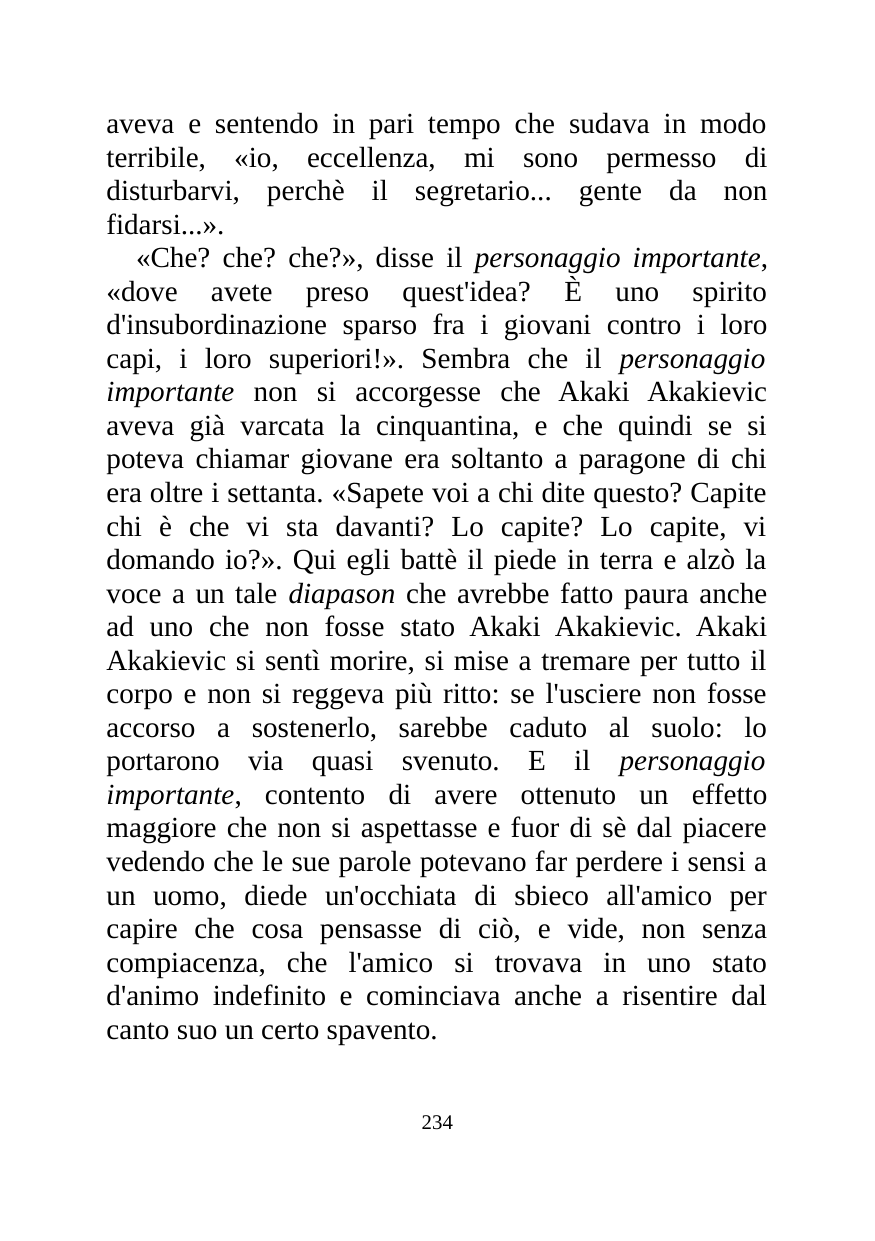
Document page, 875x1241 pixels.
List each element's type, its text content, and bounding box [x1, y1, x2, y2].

text «Che? che? che?», disse il personaggio importante, «dove avete preso quest'idea? È uno spirito d'insubordinazione sparso fra i giovani contro i loro capi, i loro superiori!». Sembra che il personaggio importante non si accorgesse che Akaki Akakievic aveva già varcata la cinquantina, e che quindi se si poteva chiamar giovane era soltanto a paragone di chi era oltre i settanta. «Sapete voi a chi dite questo? Capite chi è che vi sta davanti? Lo capite? Lo capite, vi domando io?». Qui egli battè il piede in terra e alzò la voce a un tale diapason che avrebbe fatto paura anche ad uno che non fosse stato Akaki Akakievic. Akaki Akakievic si sentì morire, si mise a tremare per tutto il corpo e non si reggeva più ritto: se l'usciere non fosse accorso a sostenerlo, sarebbe caduto al suolo: lo portarono via quasi svenuto. E il personaggio importante, contento di avere ottenuto un effetto maggiore che non si aspettasse e fuor di sè dal piacere vedendo che le sue parole potevano far perdere i sensi a un uomo, diede un'occhiata di sbieco all'amico per capire che cosa pensasse di ciò, e vide, non senza compiacenza, che l'amico si trovava in uno stato d'animo indefinito e cominciava anche a risentire dal canto suo un certo spavento. [106, 240, 768, 1045]
text aveva e sentendo in pari tempo che sudava in modo terribile, «io, eccellenza, mi sono permesso di disturbarvi, perchè il segretario... gente da non fidarsi...». [106, 106, 768, 240]
